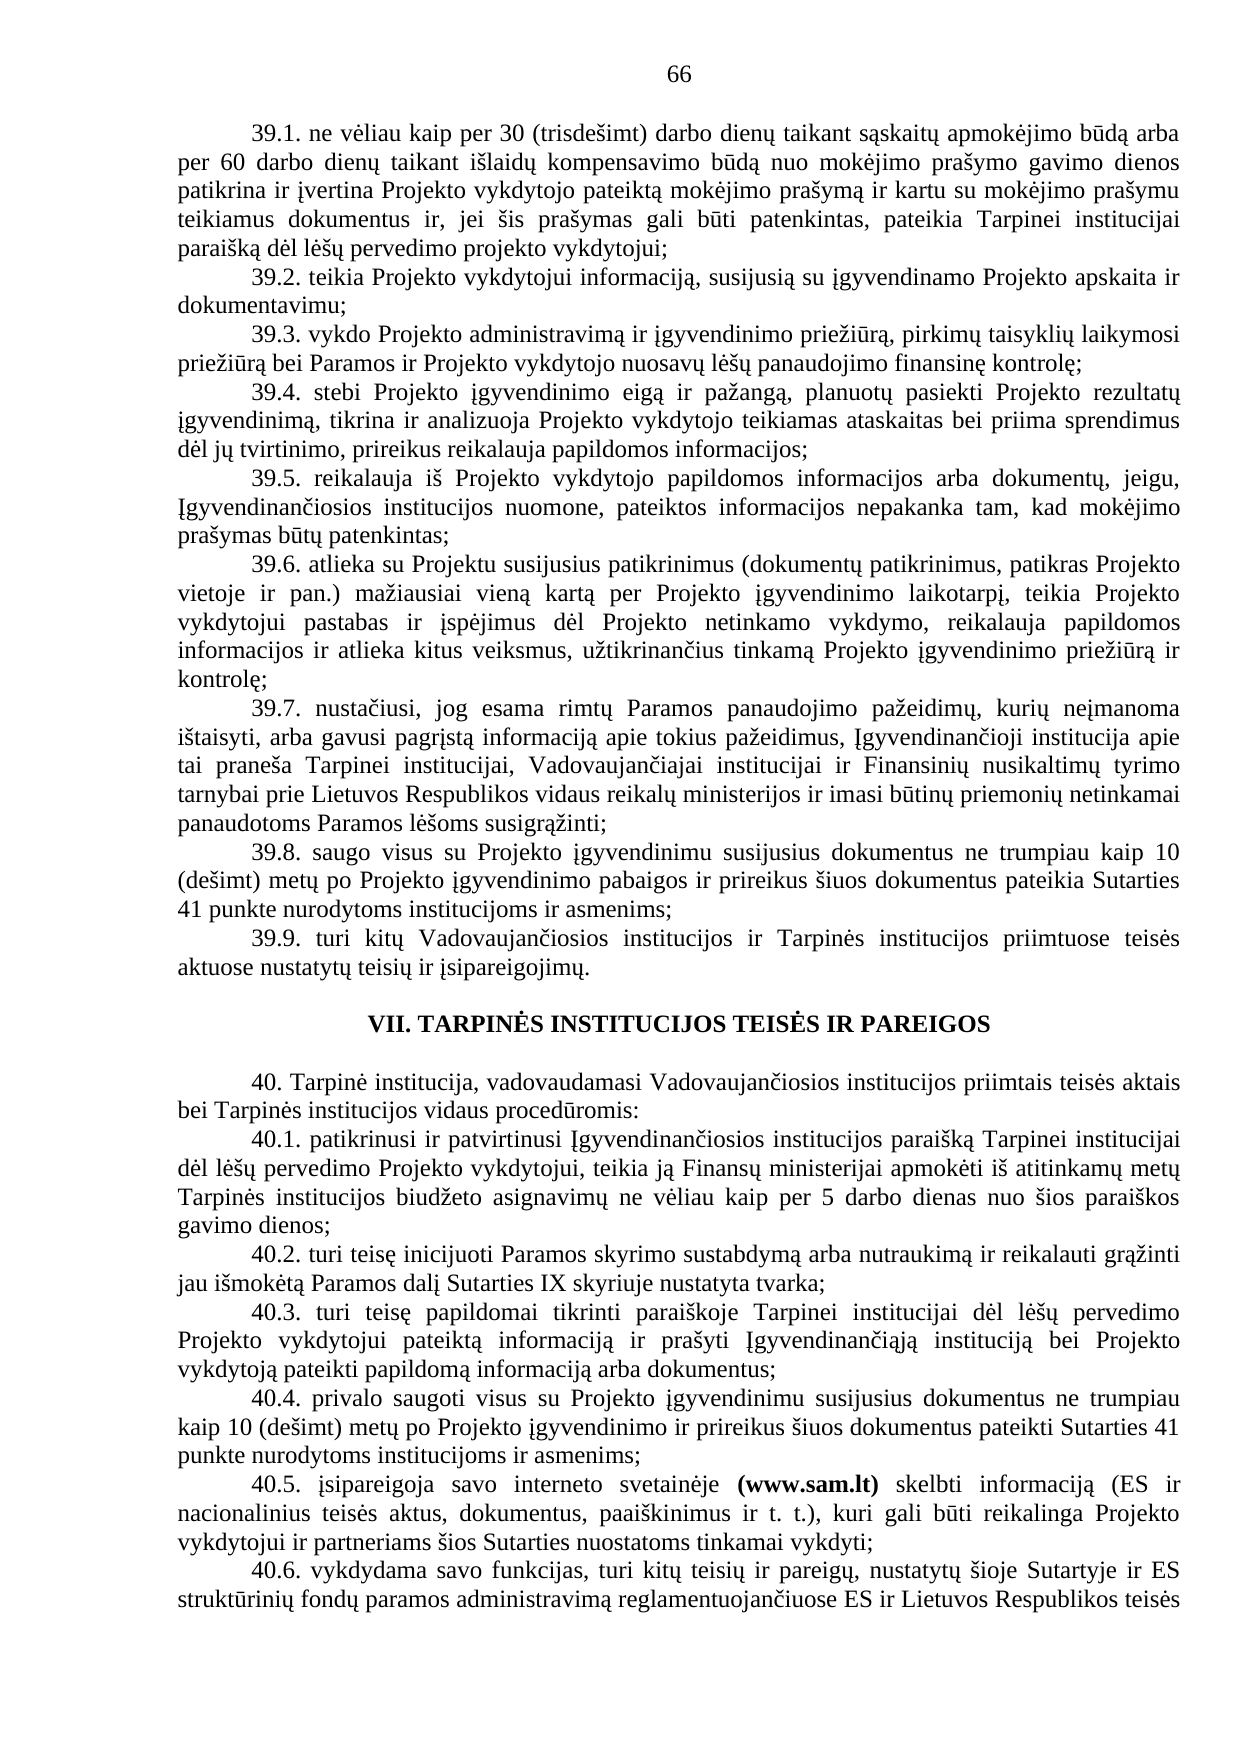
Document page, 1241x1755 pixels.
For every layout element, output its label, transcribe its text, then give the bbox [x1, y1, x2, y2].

text 40. Tarpinė institucija, vadovaudamasi Vadovaujančiosios institucijos priimtais teisės aktais bei Tarpinės institucijos vidaus procedūromis: [177, 1067, 1181, 1124]
text 40.2. turi teisę inicijuoti Paramos skyrimo sustabdymą arba nutraukimą ir reikalauti grąžinti jau išmokėtą Paramos dalį Sutarties IX skyriuje nustatyta tvarka; [177, 1239, 1181, 1297]
text 39.5. reikalauja iš Projekto vykdytojo papildomos informacijos arba dokumentų, jeigu, Įgyvendinančiosios institucijos nuomone, pateiktos informacijos nepakanka tam, kad mokėjimo prašymas būtų patenkintas; [177, 463, 1181, 549]
text 39.4. stebi Projekto įgyvendinimo eigą ir pažangą, planuotų pasiekti Projekto rezultatų įgyvendinimą, tikrina ir analizuoja Projekto vykdytojo teikiamas ataskaitas bei priima sprendimus dėl jų tvirtinimo, prireikus reikalauja papildomos informacijos; [177, 377, 1181, 463]
text 39.1. ne vėliau kaip per 30 (trisdešimt) darbo dienų taikant sąskaitų apmokėjimo būdą arba per 60 darbo dienų taikant išlaidų kompensavimo būdą nuo mokėjimo prašymo gavimo dienos patikrina ir įvertina Projekto vykdytojo pateiktą mokėjimo prašymą ir kartu su mokėjimo prašymu teikiamus dokumentus ir, jei šis prašymas gali būti patenkintas, pateikia Tarpinei institucijai paraišką dėl lėšų pervedimo projekto vykdytojui; [177, 118, 1181, 262]
text 40.4. privalo saugoti visus su Projekto įgyvendinimu susijusius dokumentus ne trumpiau kaip 10 (dešimt) metų po Projekto įgyvendinimo ir prireikus šiuos dokumentus pateikti Sutarties 41 punkte nurodytoms institucijoms ir asmenims; [177, 1383, 1181, 1469]
text 39.8. saugo visus su Projekto įgyvendinimu susijusius dokumentus ne trumpiau kaip 10 (dešimt) metų po Projekto įgyvendinimo pabaigos ir prireikus šiuos dokumentus pateikia Sutarties 41 punkte nurodytoms institucijoms ir asmenims; [177, 837, 1181, 923]
text 39.7. nustačiusi, jog esama rimtų Paramos panaudojimo pažeidimų, kurių neįmanoma ištaisyti, arba gavusi pagrįstą informaciją apie tokius pažeidimus, Įgyvendinančioji institucija apie tai praneša Tarpinei institucijai, Vadovaujančiajai institucijai ir Finansinių nusikaltimų tyrimo tarnybai prie Lietuvos Respublikos vidaus reikalų ministerijos ir imasi būtinų priemonių netinkamai panaudotoms Paramos lėšoms susigrąžinti; [177, 693, 1181, 837]
text 40.5. įsipareigoja savo interneto svetainėje (www.sam.lt) skelbti informaciją (ES ir nacionalinius teisės aktus, dokumentus, paaiškinimus ir t. t.), kuri gali būti reikalinga Projekto vykdytojui ir partneriams šios Sutarties nuostatoms tinkamai vykdyti; [177, 1469, 1181, 1556]
text 39.9. turi kitų Vadovaujančiosios institucijos ir Tarpinės institucijos priimtuose teisės aktuose nustatytų teisių ir įsipareigojimų. [177, 923, 1181, 981]
text 39.2. teikia Projekto vykdytojui informaciją, susijusią su įgyvendinamo Projekto apskaita ir dokumentavimu; [177, 262, 1181, 319]
text 40.1. patikrinusi ir patvirtinusi Įgyvendinančiosios institucijos paraišką Tarpinei institucijai dėl lėšų pervedimo Projekto vykdytojui, teikia ją Finansų ministerijai apmokėti iš atitinkamų metų Tarpinės institucijos biudžeto asignavimų ne vėliau kaip per 5 darbo dienas nuo šios paraiškos gavimo dienos; [177, 1124, 1181, 1239]
text 39.3. vykdo Projekto administravimą ir įgyvendinimo priežiūrą, pirkimų taisyklių laikymosi priežiūrą bei Paramos ir Projekto vykdytojo nuosavų lėšų panaudojimo finansinę kontrolę; [177, 319, 1181, 377]
text 39.6. atlieka su Projektu susijusius patikrinimus (dokumentų patikrinimus, patikras Projekto vietoje ir pan.) mažiausiai vieną kartą per Projekto įgyvendinimo laikotarpį, teikia Projekto vykdytojui pastabas ir įspėjimus dėl Projekto netinkamo vykdymo, reikalauja papildomos informacijos ir atlieka kitus veiksmus, užtikrinančius tinkamą Projekto įgyvendinimo priežiūrą ir kontrolę; [177, 549, 1181, 693]
text 40.6. vykdydama savo funkcijas, turi kitų teisių ir pareigų, nustatytų šioje Sutartyje ir ES struktūrinių fondų paramos administravimą reglamentuojančiuose ES ir Lietuvos Respublikos teisės [177, 1556, 1181, 1613]
text 40.3. turi teisę papildomai tikrinti paraiškoje Tarpinei institucijai dėl lėšų pervedimo Projekto vykdytojui pateiktą informaciją ir prašyti Įgyvendinančiąją instituciją bei Projekto vykdytoją pateikti papildomą informaciją arba dokumentus; [177, 1297, 1181, 1383]
text VII. TARPINĖS INSTITUCIJOS TEISĖS IR PAREIGOS [177, 1009, 1181, 1038]
